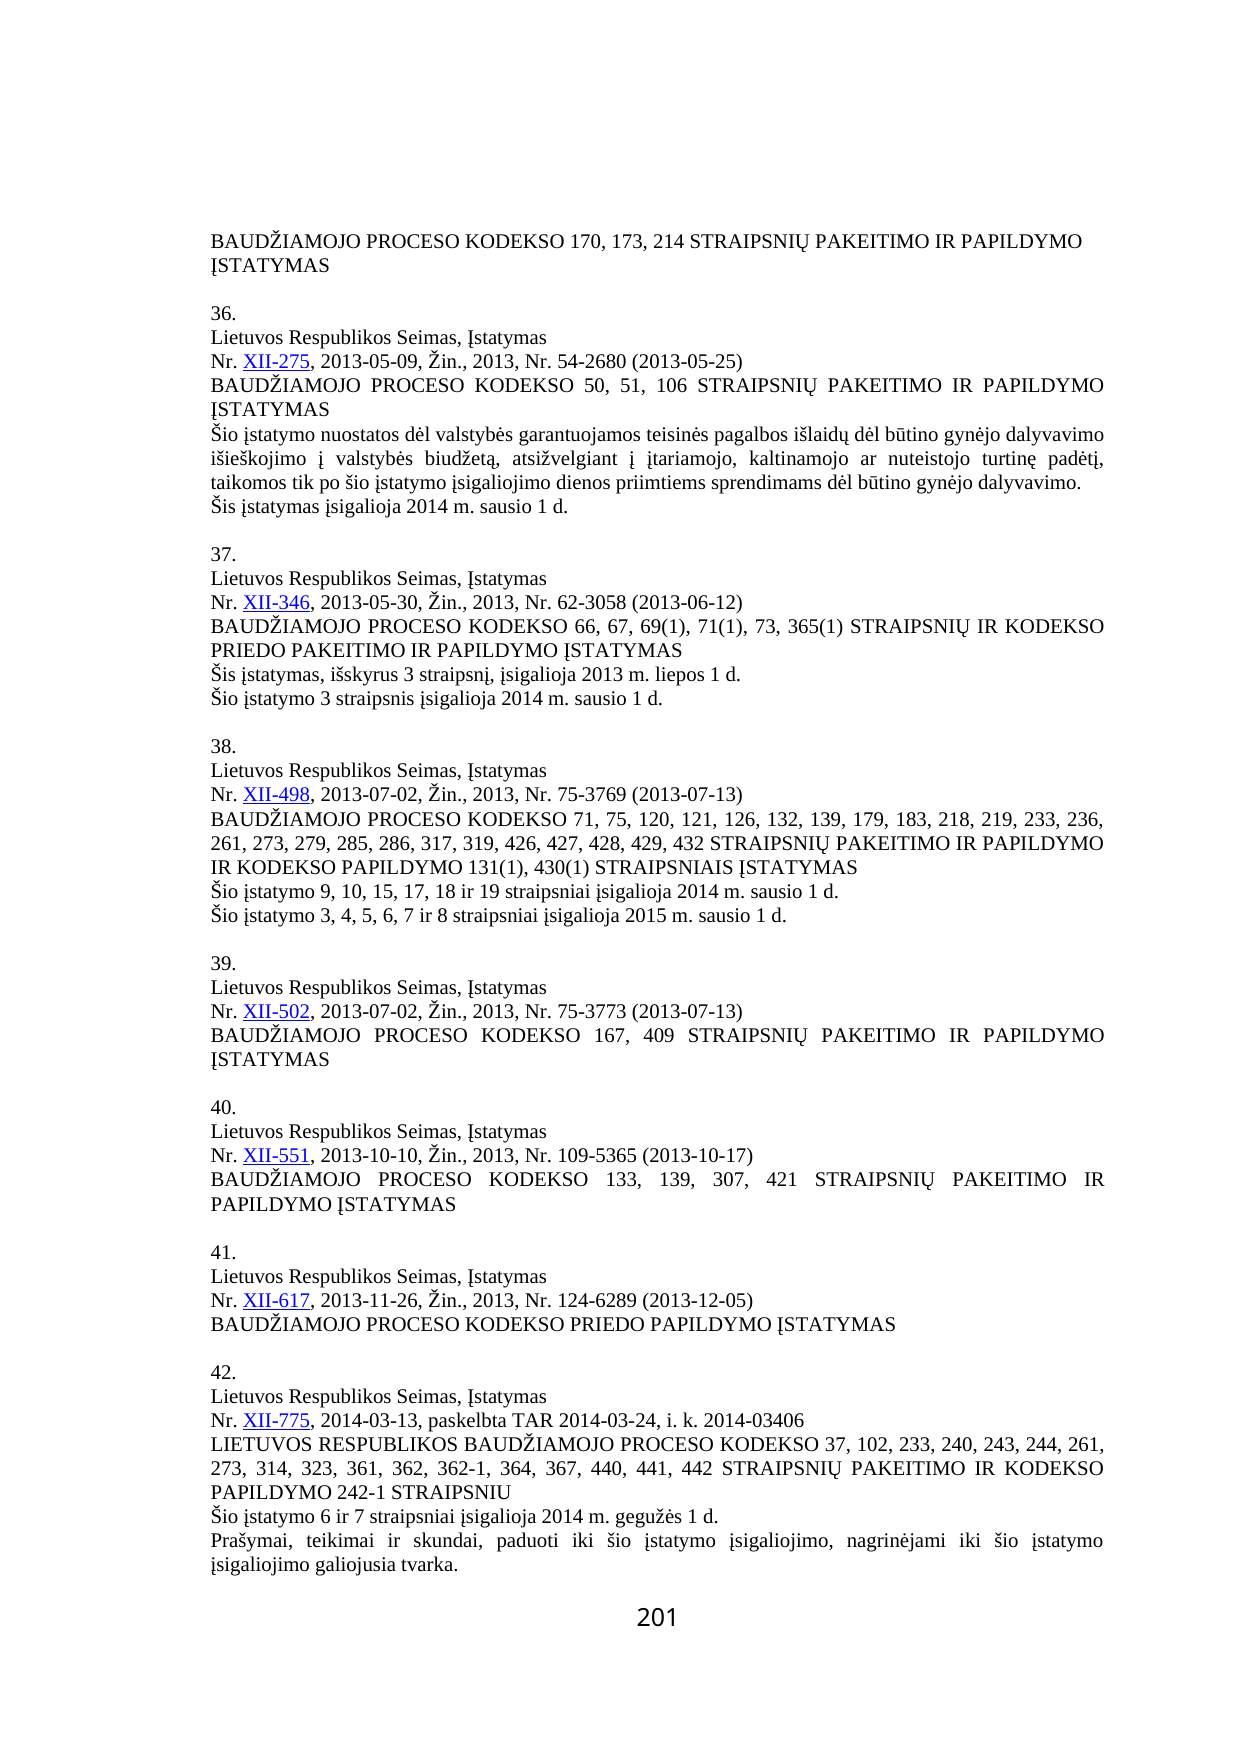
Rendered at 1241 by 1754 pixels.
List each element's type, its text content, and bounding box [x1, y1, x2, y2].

text Šis įstatymas įsigalioja 2014 m. sausio 1 d. [210, 494, 1105, 518]
text Nr. XII-617, 2013-11-26, Žin., 2013, Nr. 124-6289 (2013-12-05) [210, 1288, 1105, 1312]
text BAUDŽIAMOJO PROCESO KODEKSO 71, 75, 120, 121, 126, 132, 139, 179, 183, 218, 219, 233, 236, 261, 273, 279, 285, 286, 317, 319, 426, 427, 428, 429, 432 STRAIPSNIŲ PAKEITIMO IR PAPILDYMO IR KODEKSO PAPILDYMO 131(1), 430(1) STRAIPSNIAIS ĮSTATYMAS [210, 806, 1105, 879]
text Nr. XII-346, 2013-05-30, Žin., 2013, Nr. 62-3058 (2013-06-12) [210, 590, 1105, 614]
text 41. [210, 1239, 1105, 1264]
text Šio įstatymo 9, 10, 15, 17, 18 ir 19 straipsniai įsigalioja 2014 m. sausio 1 d. [210, 879, 1105, 903]
text Lietuvos Respublikos Seimas, Įstatymas [210, 758, 1105, 782]
text Lietuvos Respublikos Seimas, Įstatymas [210, 1119, 1105, 1143]
text 39. [210, 951, 1105, 975]
text Šis įstatymas, išskyrus 3 straipsnį, įsigalioja 2013 m. liepos 1 d. [210, 662, 1105, 686]
text Lietuvos Respublikos Seimas, Įstatymas [210, 325, 1105, 349]
text Šio įstatymo 6 ir 7 straipsniai įsigalioja 2014 m. gegužės 1 d. [210, 1504, 1105, 1528]
text Šio įstatymo 3, 4, 5, 6, 7 ir 8 straipsniai įsigalioja 2015 m. sausio 1 d. [210, 903, 1105, 927]
text Lietuvos Respublikos Seimas, Įstatymas [210, 1264, 1105, 1288]
text 38. [210, 734, 1105, 758]
text Lietuvos Respublikos Seimas, Įstatymas [210, 975, 1105, 999]
text LIETUVOS RESPUBLIKOS BAUDŽIAMOJO PROCESO KODEKSO 37, 102, 233, 240, 243, 244, 261, 273, 314, 323, 361, 362, 362-1, 364, 367, 440, 441, 442 STRAIPSNIŲ PAKEITIMO IR KODEKSO PAPILDYMO 242-1 STRAIPSNIU [210, 1432, 1105, 1504]
text 42. [210, 1360, 1105, 1384]
text Nr. XII-502, 2013-07-02, Žin., 2013, Nr. 75-3773 (2013-07-13) [210, 999, 1105, 1023]
text Nr. XII-775, 2014-03-13, paskelbta TAR 2014-03-24, i. k. 2014-03406 [210, 1408, 1105, 1432]
text Šio įstatymo 3 straipsnis įsigalioja 2014 m. sausio 1 d. [210, 686, 1105, 710]
text Nr. XII-275, 2013-05-09, Žin., 2013, Nr. 54-2680 (2013-05-25) [210, 349, 1105, 373]
text 36. [210, 301, 1105, 325]
text Šio įstatymo nuostatos dėl valstybės garantuojamos teisinės pagalbos išlaidų dėl būtino gynėjo dalyvavimo išieškojimo į valstybės biudžetą, atsižvelgiant į įtariamojo, kaltinamojo ar nuteistojo turtinę padėtį, taikomos tik po šio įstatymo įsigaliojimo dienos priimtiems sprendimams dėl būtino gynėjo dalyvavimo. [210, 421, 1105, 494]
text 40. [210, 1095, 1105, 1119]
text Lietuvos Respublikos Seimas, Įstatymas [210, 566, 1105, 590]
text Nr. XII-498, 2013-07-02, Žin., 2013, Nr. 75-3769 (2013-07-13) [210, 782, 1105, 806]
text BAUDŽIAMOJO PROCESO KODEKSO PRIEDO PAPILDYMO ĮSTATYMAS [210, 1312, 1105, 1336]
text Prašymai, teikimai ir skundai, paduoti iki šio įstatymo įsigaliojimo, nagrinėjami iki šio įstatymo įsigaliojimo galiojusia tvarka. [210, 1528, 1105, 1576]
text Nr. XII-551, 2013-10-10, Žin., 2013, Nr. 109-5365 (2013-10-17) [210, 1143, 1105, 1167]
text BAUDŽIAMOJO PROCESO KODEKSO 50, 51, 106 STRAIPSNIŲ PAKEITIMO IR PAPILDYMO ĮSTATYMAS [210, 373, 1105, 421]
text BAUDŽIAMOJO PROCESO KODEKSO 167, 409 STRAIPSNIŲ PAKEITIMO IR PAPILDYMO ĮSTATYMAS [210, 1023, 1105, 1071]
text BAUDŽIAMOJO PROCESO KODEKSO 66, 67, 69(1), 71(1), 73, 365(1) STRAIPSNIŲ IR KODEKSO PRIEDO PAKEITIMO IR PAPILDYMO ĮSTATYMAS [210, 614, 1105, 662]
text BAUDŽIAMOJO PROCESO KODEKSO 170, 173, 214 STRAIPSNIŲ PAKEITIMO IR PAPILDYMO ĮSTATYMAS [210, 229, 1105, 277]
text BAUDŽIAMOJO PROCESO KODEKSO 133, 139, 307, 421 STRAIPSNIŲ PAKEITIMO IR PAPILDYMO ĮSTATYMAS [210, 1167, 1105, 1216]
text Lietuvos Respublikos Seimas, Įstatymas [210, 1384, 1105, 1408]
text 37. [210, 542, 1105, 566]
